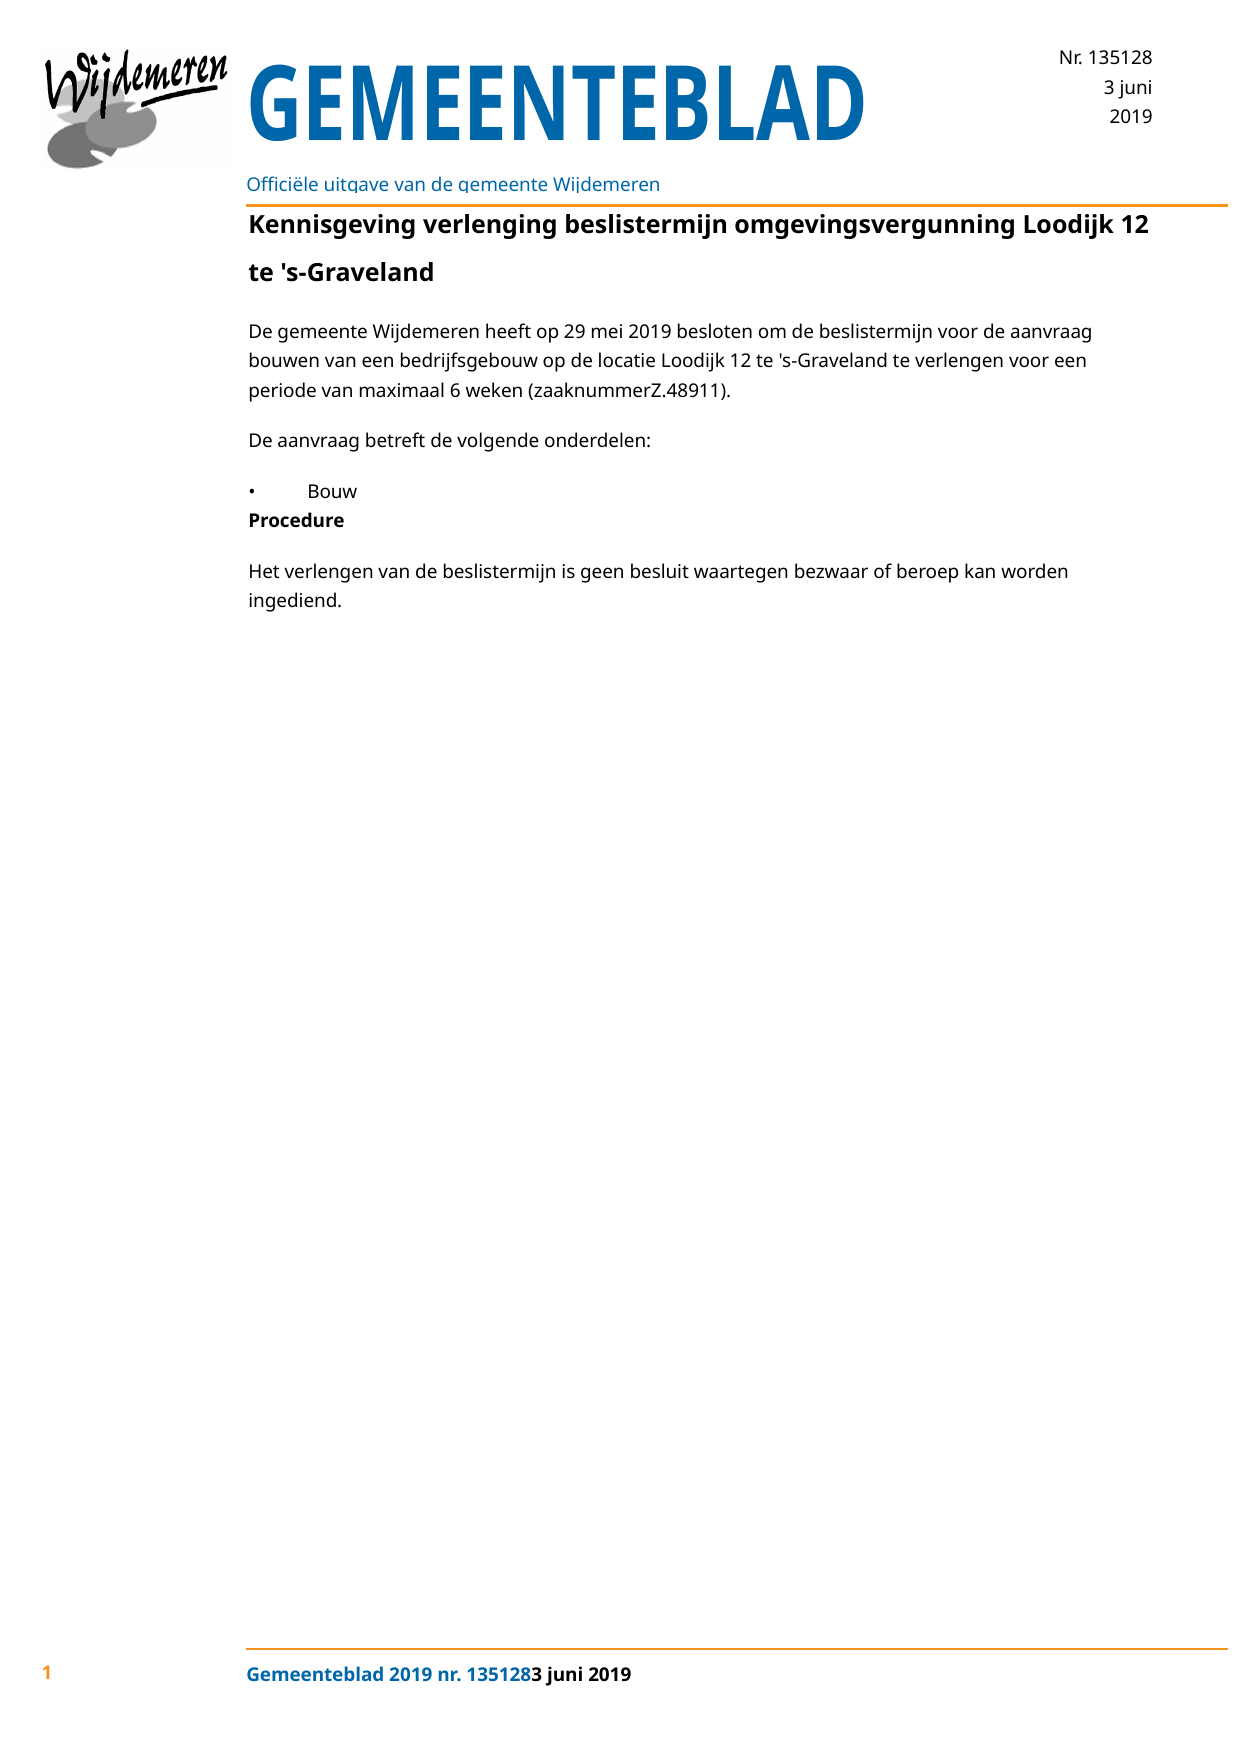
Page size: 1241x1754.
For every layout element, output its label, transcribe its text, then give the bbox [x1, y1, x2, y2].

text Procedure [248, 507, 1152, 533]
text De aanvraag betreft de volgende onderdelen: [248, 427, 1152, 453]
list Bouw [248, 478, 1152, 504]
picture [41, 47, 231, 172]
text Kennisgeving verlenging beslistermijn omgevingsvergunning Loodijk 12 te 's-Graveland [248, 207, 1152, 288]
text Het verlengen van de beslistermijn is geen besluit waartegen bezwaar of beroep kan worden ingediend. [248, 558, 1152, 613]
text De gemeente Wijdemeren heeft op 29 mei 2019 besloten om de beslistermijn voor de aanvraag bouwen van een bedrijfsgebouw op de locatie Loodijk 12 te 's-Graveland te verlengen voor een periode van maximaal 6 weken (zaaknummerZ.48911). [248, 318, 1152, 403]
